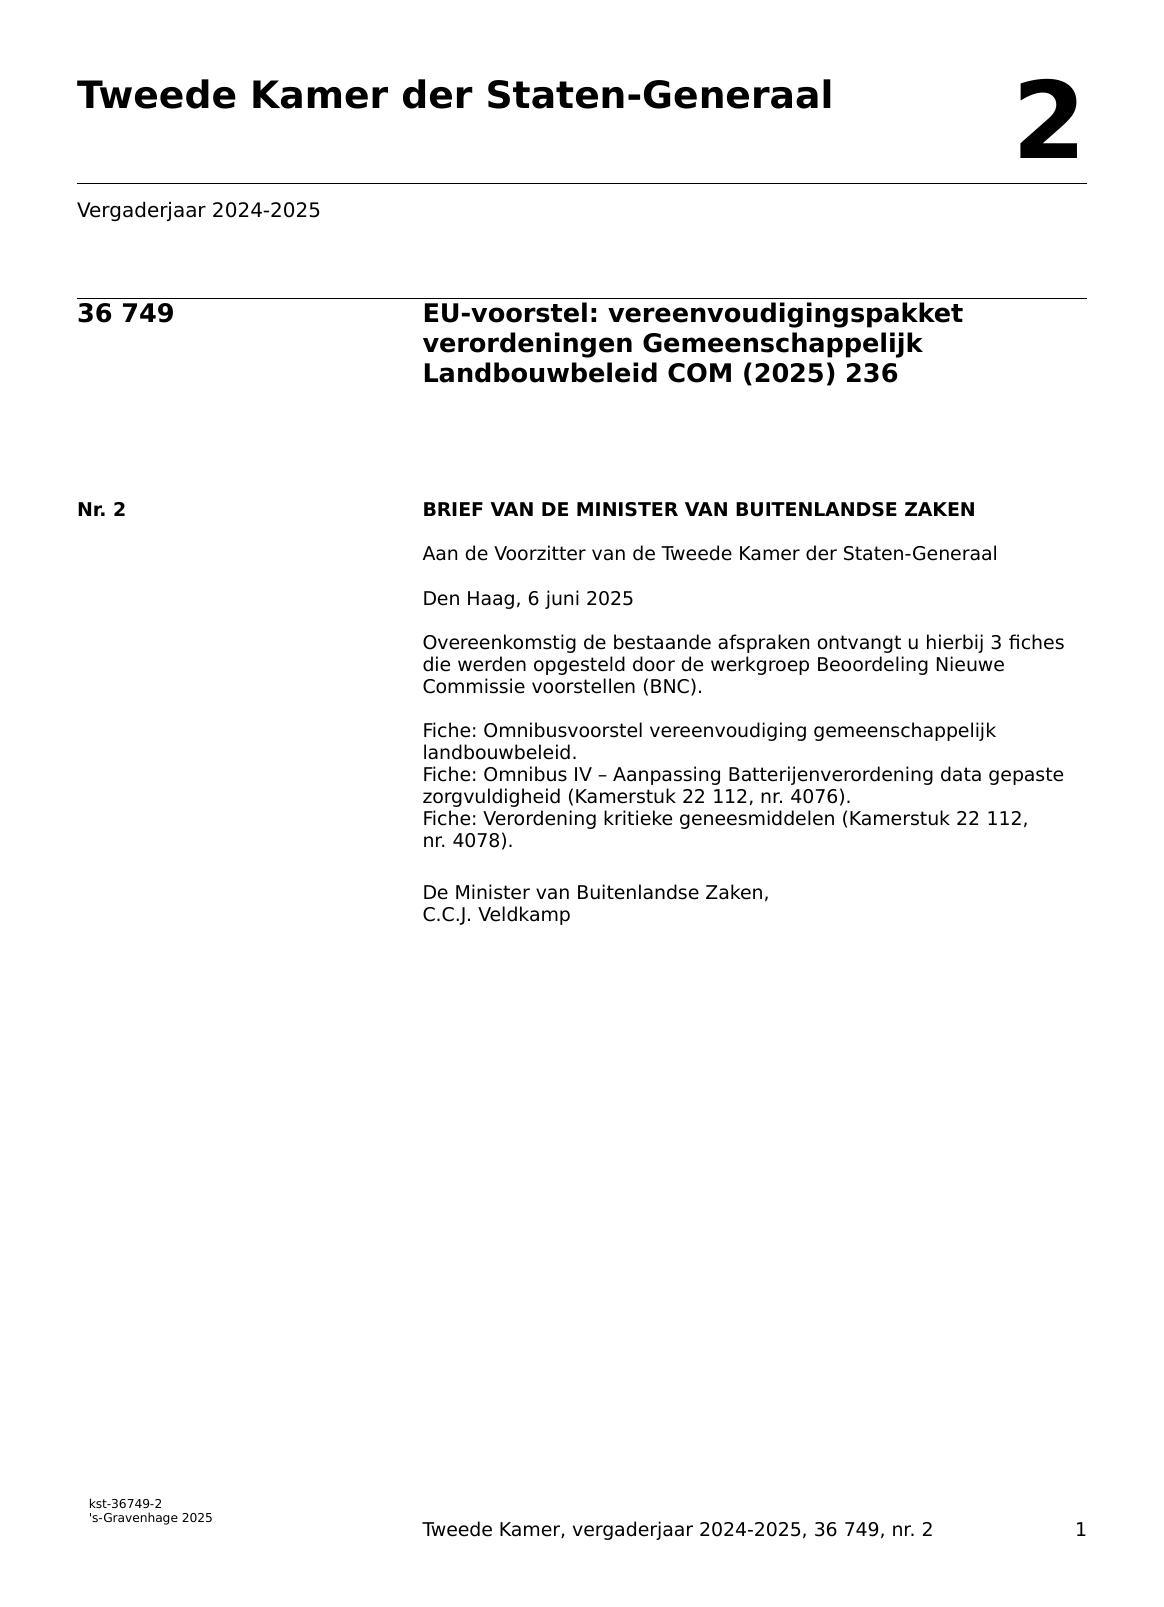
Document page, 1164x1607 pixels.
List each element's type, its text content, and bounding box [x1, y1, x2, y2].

text De Minister van Buitenlandse Zaken, C.C.J. Veldkamp [422, 882, 1087, 926]
text 's-Gravenhage 2025 [88, 1511, 323, 1525]
text kst-36749-2 [88, 1497, 323, 1511]
text Fiche: Omnibusvoorstel vereenvoudiging gemeenschappelijk landbouwbeleid. [422, 720, 1087, 764]
text Fiche: Omnibus IV – Aanpassing Batterijenverordening data gepaste zorgvuldigheid (Kamerstuk 22 112, nr. 4076). [422, 764, 1087, 808]
table_header 2 [886, 59, 1087, 183]
text Fiche: Verordening kritieke geneesmiddelen (Kamerstuk 22 112, nr. 4078). [422, 808, 1087, 852]
subtitle 36 749 EU-voorstel: vereenvoudigingspakket verordeningen Gemeenschappelijk Landbouwbeleid COM (2025) 236 [77, 299, 1087, 388]
text Overeenkomstig de bestaande afspraken ontvangt u hierbij 3 fiches die werden opgesteld door de werkgroep Beoordeling Nieuwe Commissie voorstellen (BNC). [422, 632, 1087, 697]
table_header Tweede Kamer der Staten-Generaal [77, 59, 886, 183]
text Den Haag, 6 juni 2025 [422, 587, 1087, 609]
text Aan de Voorzitter van de Tweede Kamer der Staten-Generaal [422, 543, 1087, 565]
subtitle Nr. 2 BRIEF VAN DE MINISTER VAN BUITENLANDSE ZAKEN [77, 499, 1087, 521]
table_cell Vergaderjaar 2024-2025 [77, 184, 1087, 298]
